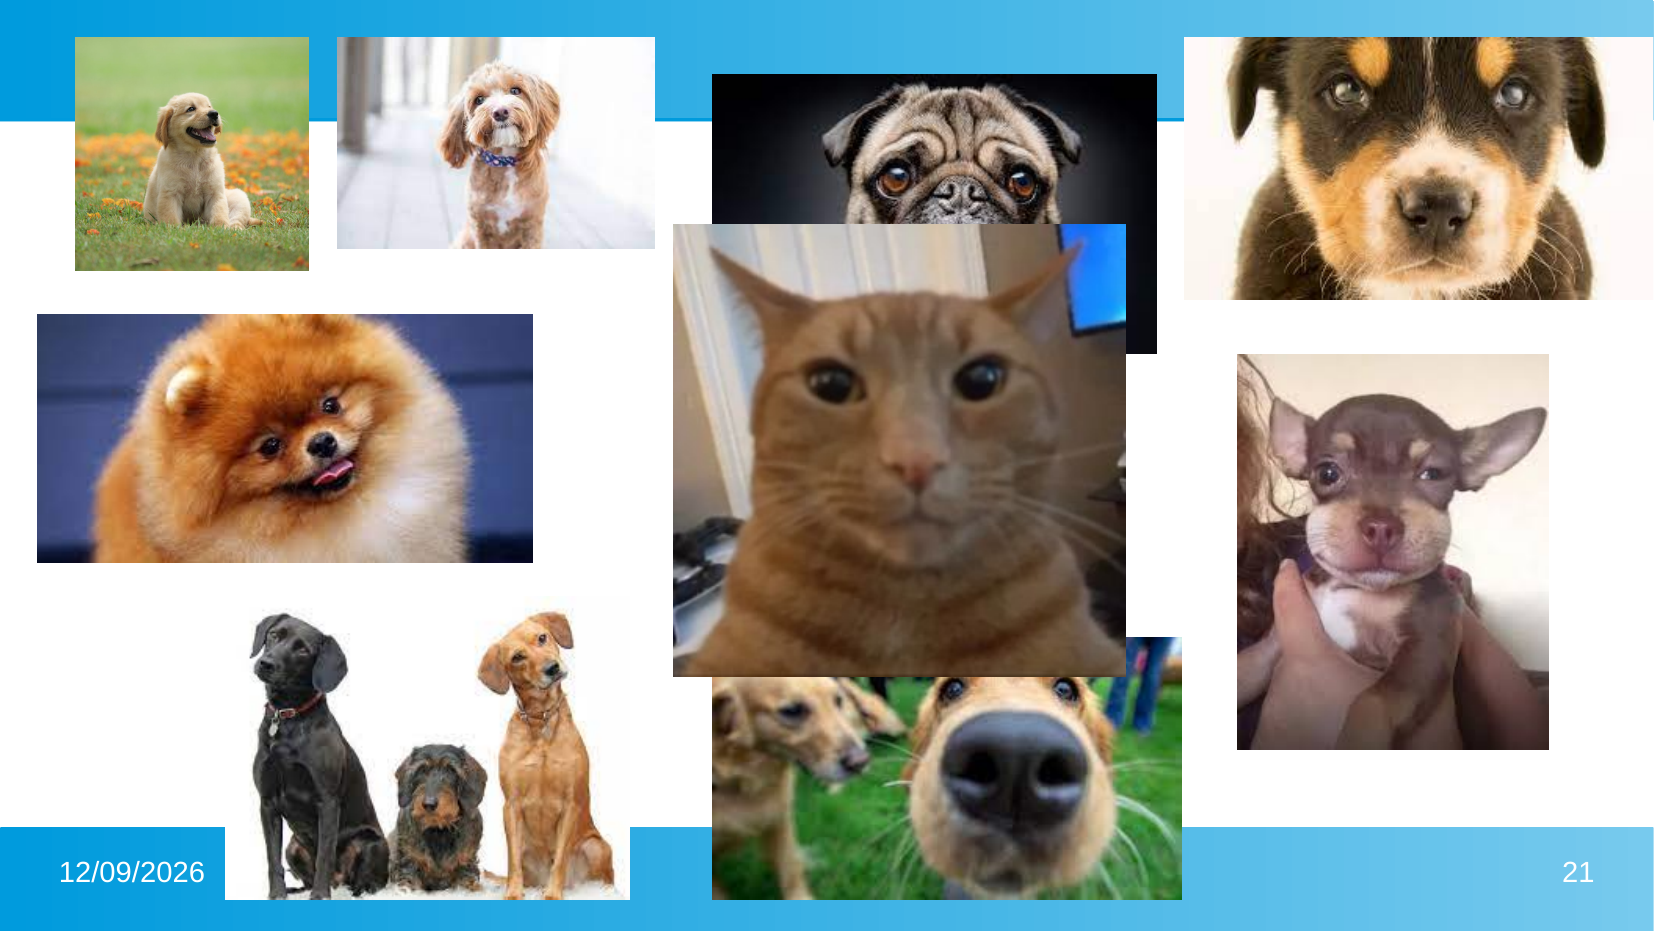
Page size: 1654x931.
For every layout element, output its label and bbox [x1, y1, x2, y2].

picture [337, 37, 655, 249]
picture [75, 37, 309, 271]
picture [37, 314, 533, 563]
picture [1184, 1, 1654, 301]
picture [225, 596, 630, 901]
picture [673, 74, 1182, 900]
picture [1237, 354, 1549, 751]
